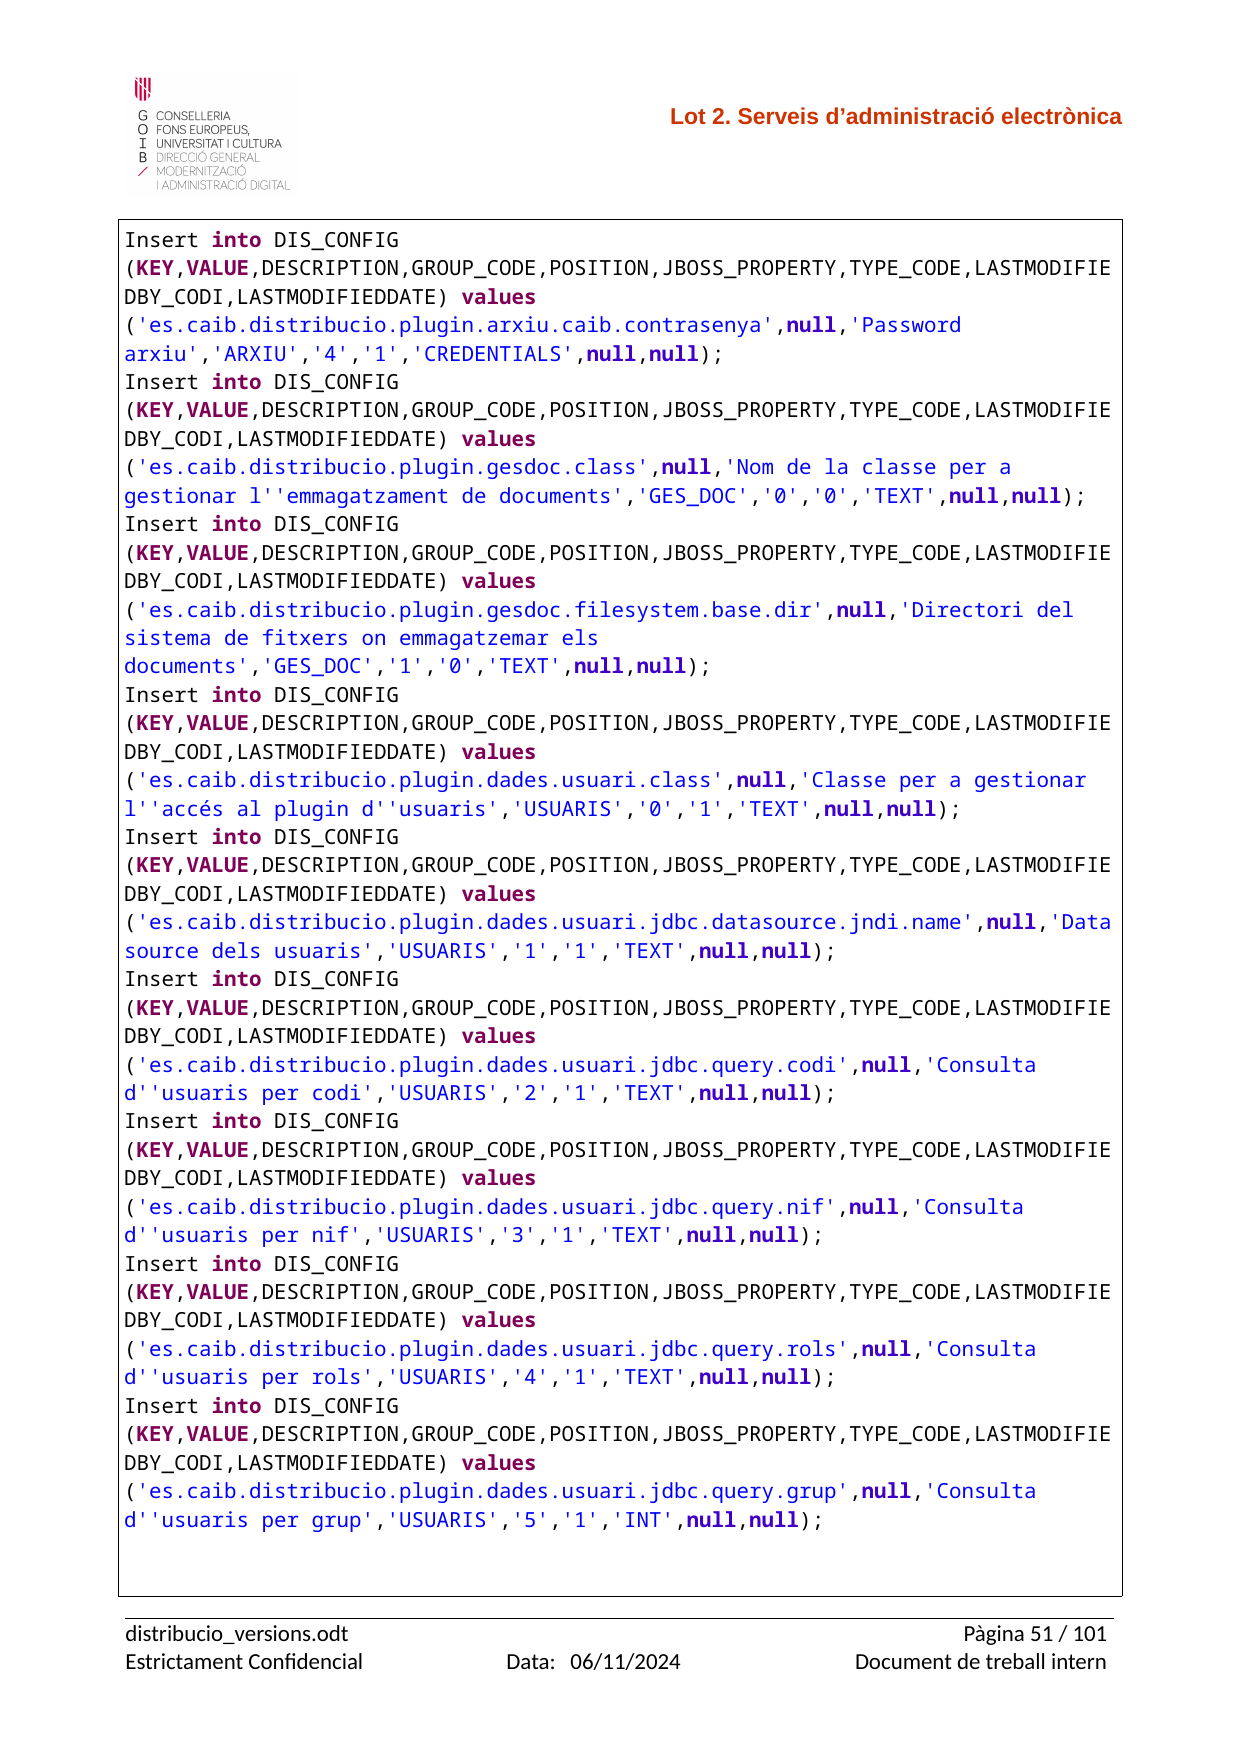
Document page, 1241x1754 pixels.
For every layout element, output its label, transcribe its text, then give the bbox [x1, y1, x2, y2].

picture [126, 70, 299, 197]
table_header Insert into DIS_CONFIG (KEY,VALUE,DESCRIPTION,GROUP_CODE,POSITION,JBOSS_PROPERTY,TYPE_CODE,LASTMODIFIEDBY_CODI,LASTMODIFIEDDATE) values ('es.caib.distribucio.plugin.arxiu.caib.contrasenya',null,'Password arxiu','ARXIU','4','1','CREDENTIALS',null,null); Insert into DIS_CONFIG (KEY,VALUE,DESCRIPTION,GROUP_CODE,POSITION,JBOSS_PROPERTY,TYPE_CODE,LASTMODIFIEDBY_CODI,LASTMODIFIEDDATE) values ('es.caib.distribucio.plugin.gesdoc.class',null,'Nom de la classe per a gestionar l''emmagatzament de documents','GES_DOC','0','0','TEXT',null,null); Insert into DIS_CONFIG (KEY,VALUE,DESCRIPTION,GROUP_CODE,POSITION,JBOSS_PROPERTY,TYPE_CODE,LASTMODIFIEDBY_CODI,LASTMODIFIEDDATE) values ('es.caib.distribucio.plugin.gesdoc.filesystem.base.dir',null,'Directori del sistema de fitxers on emmagatzemar els documents','GES_DOC','1','0','TEXT',null,null); Insert into DIS_CONFIG (KEY,VALUE,DESCRIPTION,GROUP_CODE,POSITION,JBOSS_PROPERTY,TYPE_CODE,LASTMODIFIEDBY_CODI,LASTMODIFIEDDATE) values ('es.caib.distribucio.plugin.dades.usuari.class',null,'Classe per a gestionar l''accés al plugin d''usuaris','USUARIS','0','1','TEXT',null,null); Insert into DIS_CONFIG (KEY,VALUE,DESCRIPTION,GROUP_CODE,POSITION,JBOSS_PROPERTY,TYPE_CODE,LASTMODIFIEDBY_CODI,LASTMODIFIEDDATE) values ('es.caib.distribucio.plugin.dades.usuari.jdbc.datasource.jndi.name',null,'Datasource dels usuaris','USUARIS','1','1','TEXT',null,null); Insert into DIS_CONFIG (KEY,VALUE,DESCRIPTION,GROUP_CODE,POSITION,JBOSS_PROPERTY,TYPE_CODE,LASTMODIFIEDBY_CODI,LASTMODIFIEDDATE) values ('es.caib.distribucio.plugin.dades.usuari.jdbc.query.codi',null,'Consulta d''usuaris per codi','USUARIS','2','1','TEXT',null,null); Insert into DIS_CONFIG (KEY,VALUE,DESCRIPTION,GROUP_CODE,POSITION,JBOSS_PROPERTY,TYPE_CODE,LASTMODIFIEDBY_CODI,LASTMODIFIEDDATE) values ('es.caib.distribucio.plugin.dades.usuari.jdbc.query.nif',null,'Consulta d''usuaris per nif','USUARIS','3','1','TEXT',null,null); Insert into DIS_CONFIG (KEY,VALUE,DESCRIPTION,GROUP_CODE,POSITION,JBOSS_PROPERTY,TYPE_CODE,LASTMODIFIEDBY_CODI,LASTMODIFIEDDATE) values ('es.caib.distribucio.plugin.dades.usuari.jdbc.query.rols',null,'Consulta d''usuaris per rols','USUARIS','4','1','TEXT',null,null); Insert into DIS_CONFIG (KEY,VALUE,DESCRIPTION,GROUP_CODE,POSITION,JBOSS_PROPERTY,TYPE_CODE,LASTMODIFIEDBY_CODI,LASTMODIFIEDDATE) values ('es.caib.distribucio.plugin.dades.usuari.jdbc.query.grup',null,'Consulta d''usuaris per grup','USUARIS','5','1','INT',null,null); [119, 220, 1122, 1596]
